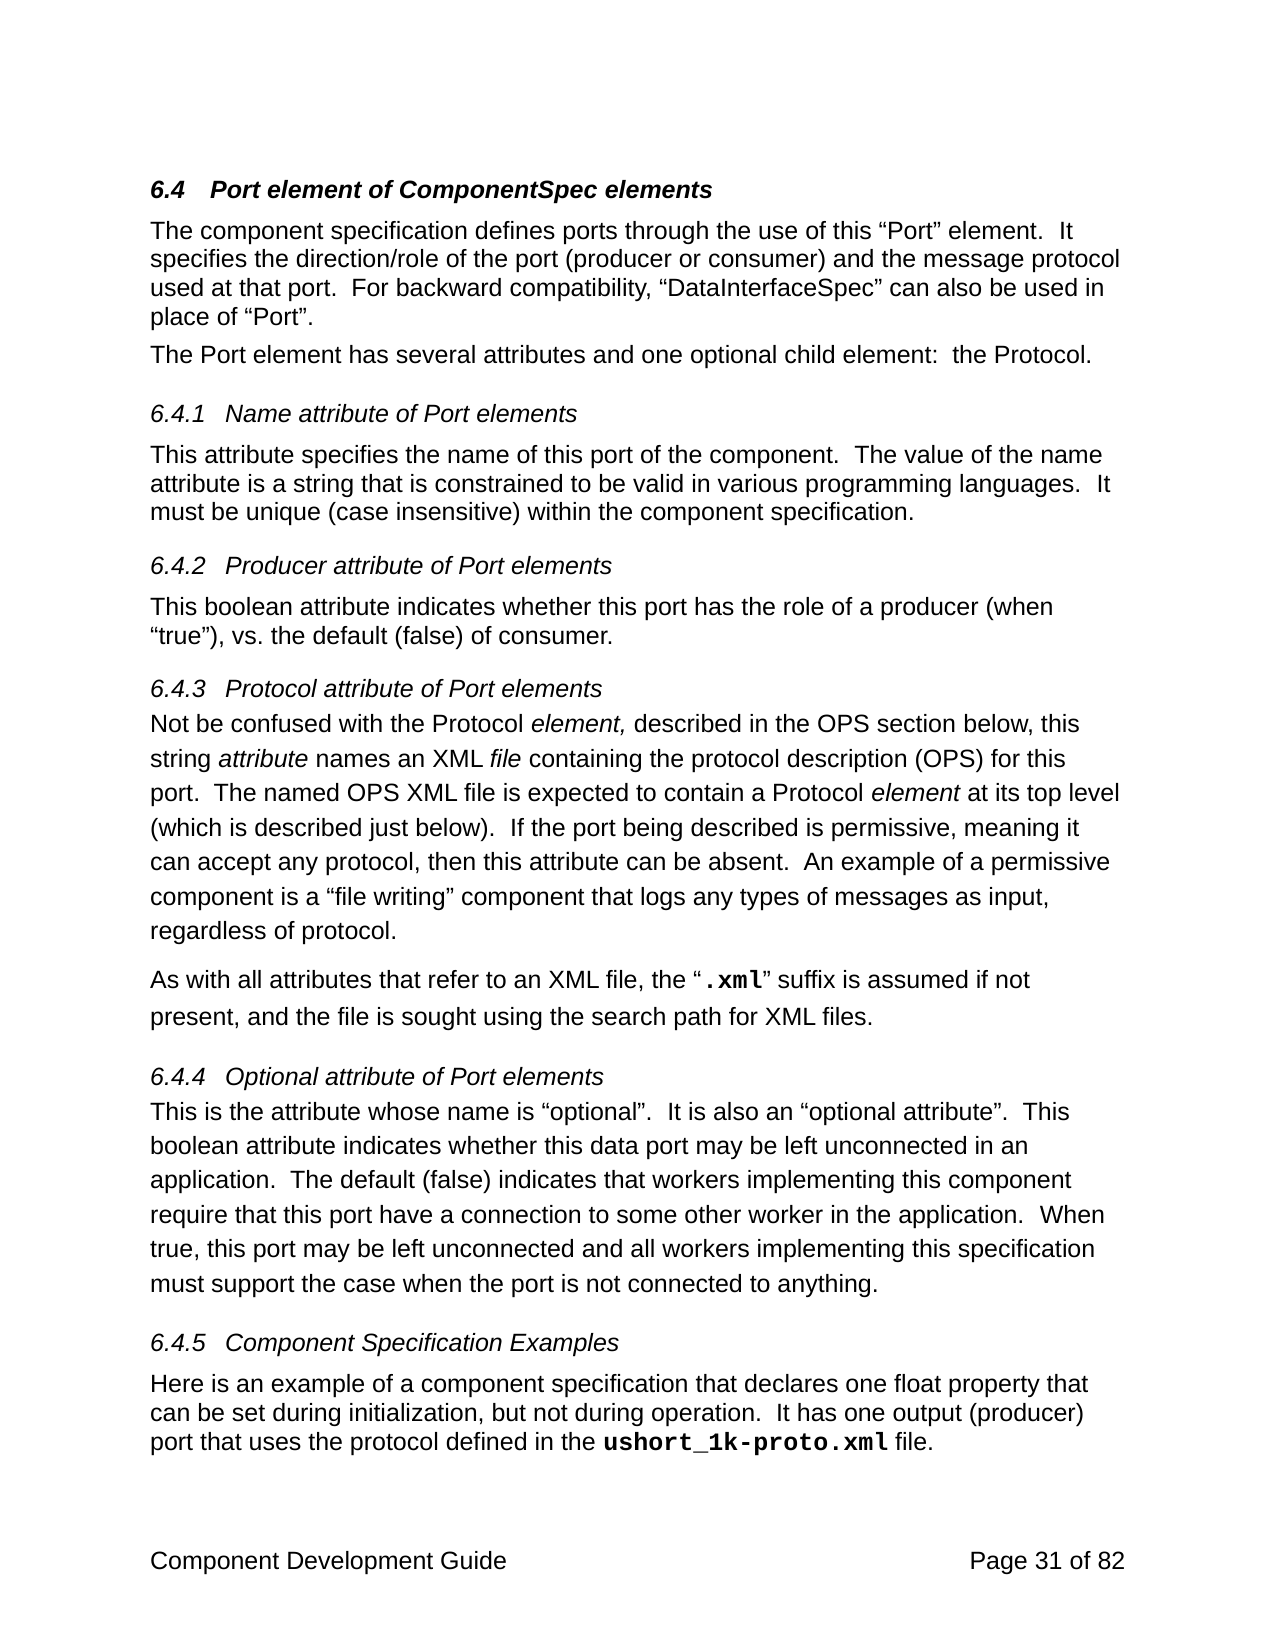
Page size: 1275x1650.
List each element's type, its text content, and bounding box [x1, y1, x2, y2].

text Not be confused with the Protocol element, described in the OPS section below, this string attribute names an XML file containing the protocol description (OPS) for this port. The named OPS XML file is expected to contain a Protocol element at its top level (which is described just below). If the port being described is permissive, meaning it can accept any protocol, then this attribute can be absent. An example of a permissive component is a “file writing” component that logs any types of messages as input, regardless of protocol. [150, 709, 1125, 945]
subtitle Name attribute of Port elements [150, 399, 1125, 428]
text This attribute specifies the name of this port of the component. The value of the name attribute is a string that is constrained to be valid in various programming languages. It must be unique (case insensitive) within the component specification. [150, 440, 1125, 526]
subtitle Port element of ComponentSpec elements [150, 175, 1125, 204]
text This is the attribute whose name is “optional”. It is also an “optional attribute”. This boolean attribute indicates whether this data port may be left unconnected in an application. The default (false) indicates that workers implementing this component require that this port have a connection to some other worker in the application. When true, this port may be left unconnected and all workers implementing this specification must support the case when the port is not connected to anything. [150, 1096, 1125, 1298]
text This boolean attribute indicates whether this port has the role of a producer (when “true”), vs. the default (false) of consumer. [150, 592, 1125, 649]
subtitle Producer attribute of Port elements [150, 551, 1125, 580]
subtitle Optional attribute of Port elements [150, 1061, 1125, 1090]
text Here is an example of a component specification that declares one float property that can be set during initialization, but not during operation. It has one output (producer) port that uses the protocol defined in the ushort_1k-proto.xml file. [150, 1369, 1125, 1457]
text The component specification defines ports through the use of this “Port” element. It specifies the direction/role of the port (producer or consumer) and the message protocol used at that port. For backward compatibility, “DataInterfaceSpec” can also be used in place of “Port”. [150, 216, 1125, 331]
text The Port element has several attributes and one optional child element: the Protocol. [150, 340, 1125, 368]
subtitle Component Specification Examples [150, 1328, 1125, 1357]
subtitle Protocol attribute of Port elements [150, 674, 1125, 703]
text As with all attributes that refer to an XML file, the “.xml” suffix is assumed if not present, and the file is sought using the search path for XML files. [150, 965, 1125, 1031]
